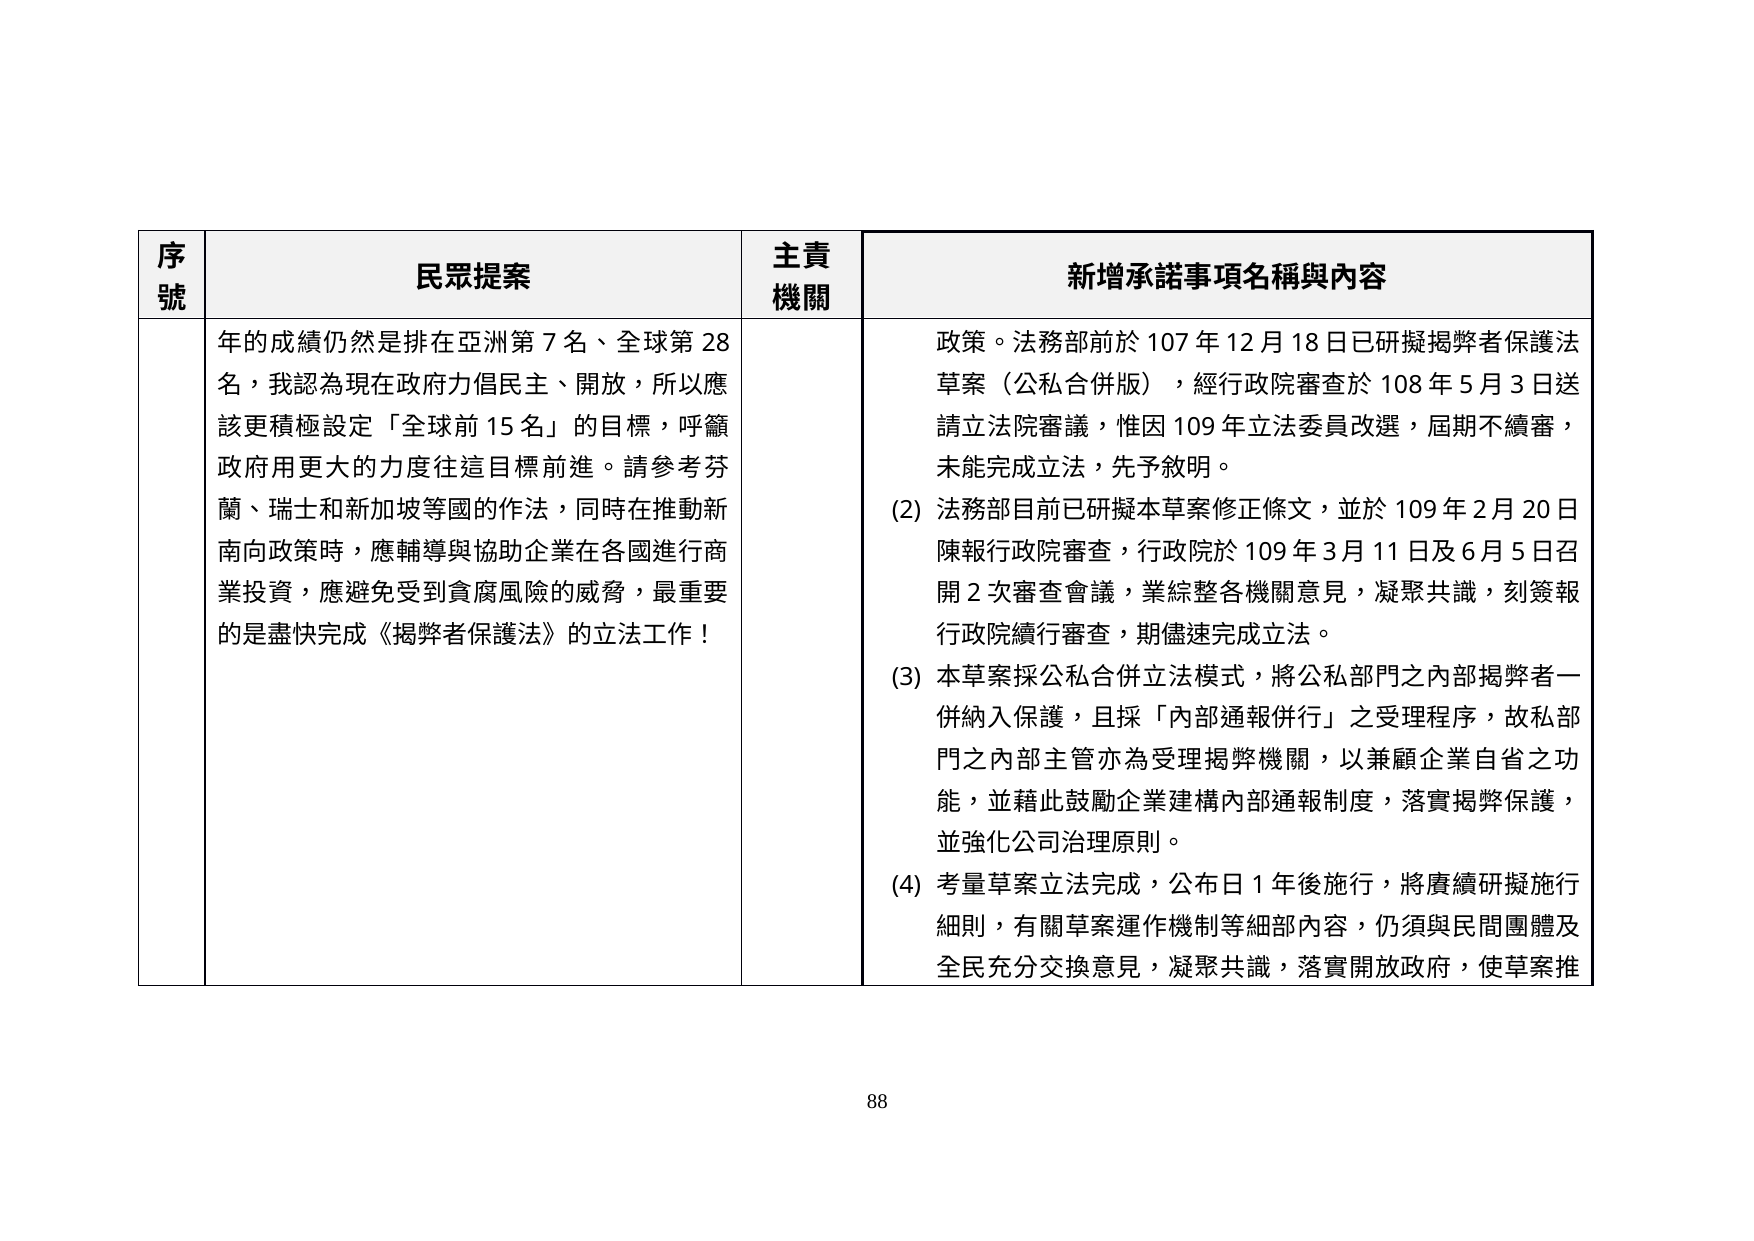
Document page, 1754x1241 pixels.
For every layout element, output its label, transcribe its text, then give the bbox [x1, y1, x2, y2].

table_header 主責 機關 [742, 231, 861, 317]
table_cell 政策。法務部前於107年12月18日已研擬揭弊者保護法草案（公私合併版），經行政院審查於108年5月3日送請立法院審議，惟因109年立法委員改選，屆期不續審，未能完成立法，先予敘明。 法務部目前已研擬本草案修正條文，並於109年2月20日陳報行政院審查，行政院於109年3月11日及6月5日召開2次審查會議，業綜整各機關意見，凝聚共識，刻簽報行政院續行審查，期儘速完成立法。 本草案採公私合併立法模式，將公私部門之內部揭弊者一併納入保護，且採「內部通報併行」之受理程序，故私部門之內部主管亦為受理揭弊機關，以兼顧企業自省之功能，並藉此鼓勵企業建構內部通報制度，落實揭弊保護，並強化公司治理原則。 考量草案立法完成，公布日1年後施行，將賡續研擬施行細則，有關草案運作機制等細部內容，仍須與民間團體及全民充分交換意見，凝聚共識，落實開放政府，使草案推 [864, 319, 1591, 985]
table_cell [742, 319, 861, 985]
table_header 民眾提案 [206, 231, 741, 317]
table_cell [139, 319, 204, 985]
table_cell 年的成績仍然是排在亞洲第7名、全球第28名，我認為現在政府力倡民主、開放，所以應該更積極設定「全球前15名」的目標，呼籲政府用更大的力度往這目標前進。請參考芬蘭、瑞士和新加坡等國的作法，同時在推動新南向政策時，應輔導與協助企業在各國進行商業投資，應避免受到貪腐風險的威脅，最重要的是盡快完成《揭弊者保護法》的立法工作！ [206, 319, 741, 985]
table_header 新增承諾事項名稱與內容 [864, 233, 1591, 317]
table_header 序號 [139, 231, 204, 317]
